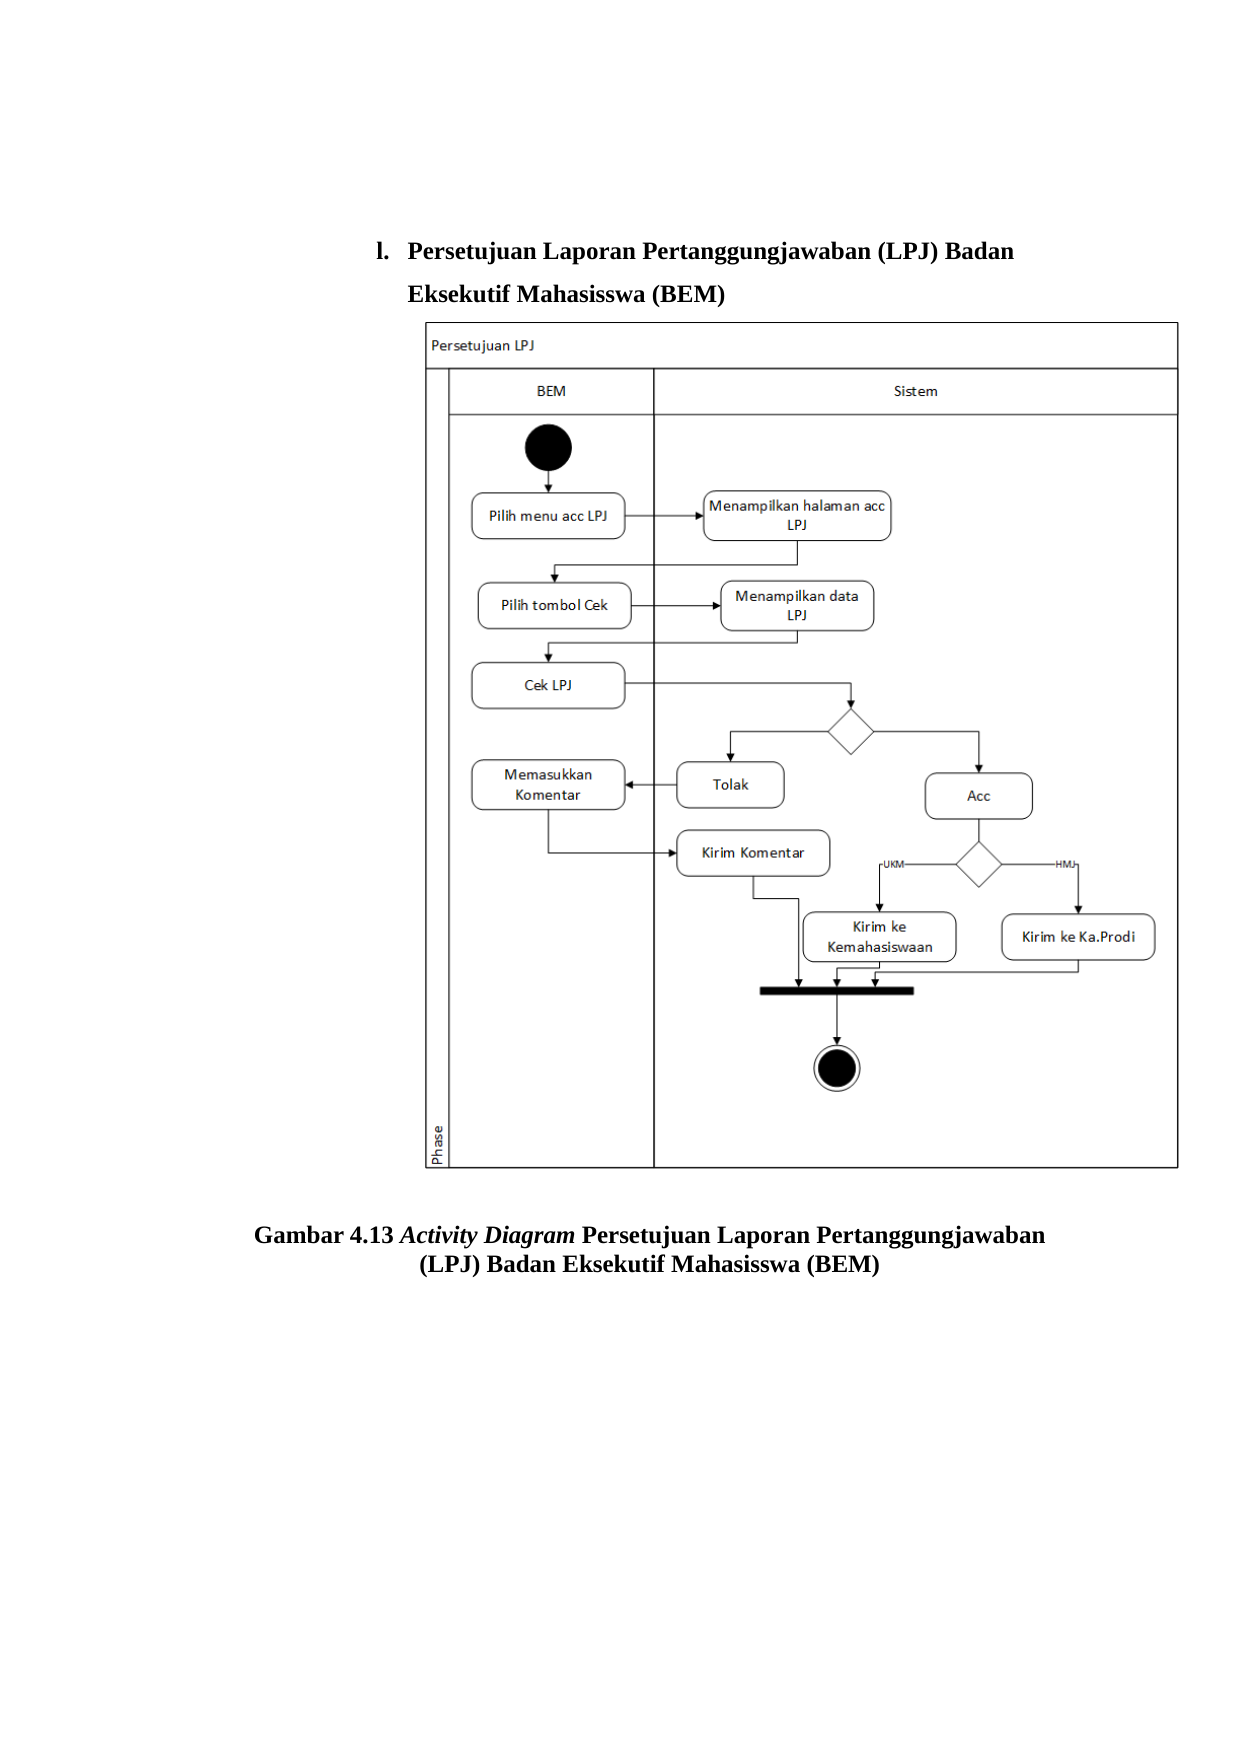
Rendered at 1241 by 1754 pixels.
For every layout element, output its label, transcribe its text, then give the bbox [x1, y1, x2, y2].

list Persetujuan Laporan Pertanggungjawaban (LPJ) Badan Eksekutif Mahasisswa (BEM) [376, 236, 1063, 308]
table_header [236, 323, 1063, 1208]
text Gambar 4.13 Activity Diagram Persetujuan Laporan Pertanggungjawaban (LPJ) Badan Eksekutif Mahasisswa (BEM) [236, 1221, 1063, 1278]
picture [422, 322, 1179, 1174]
